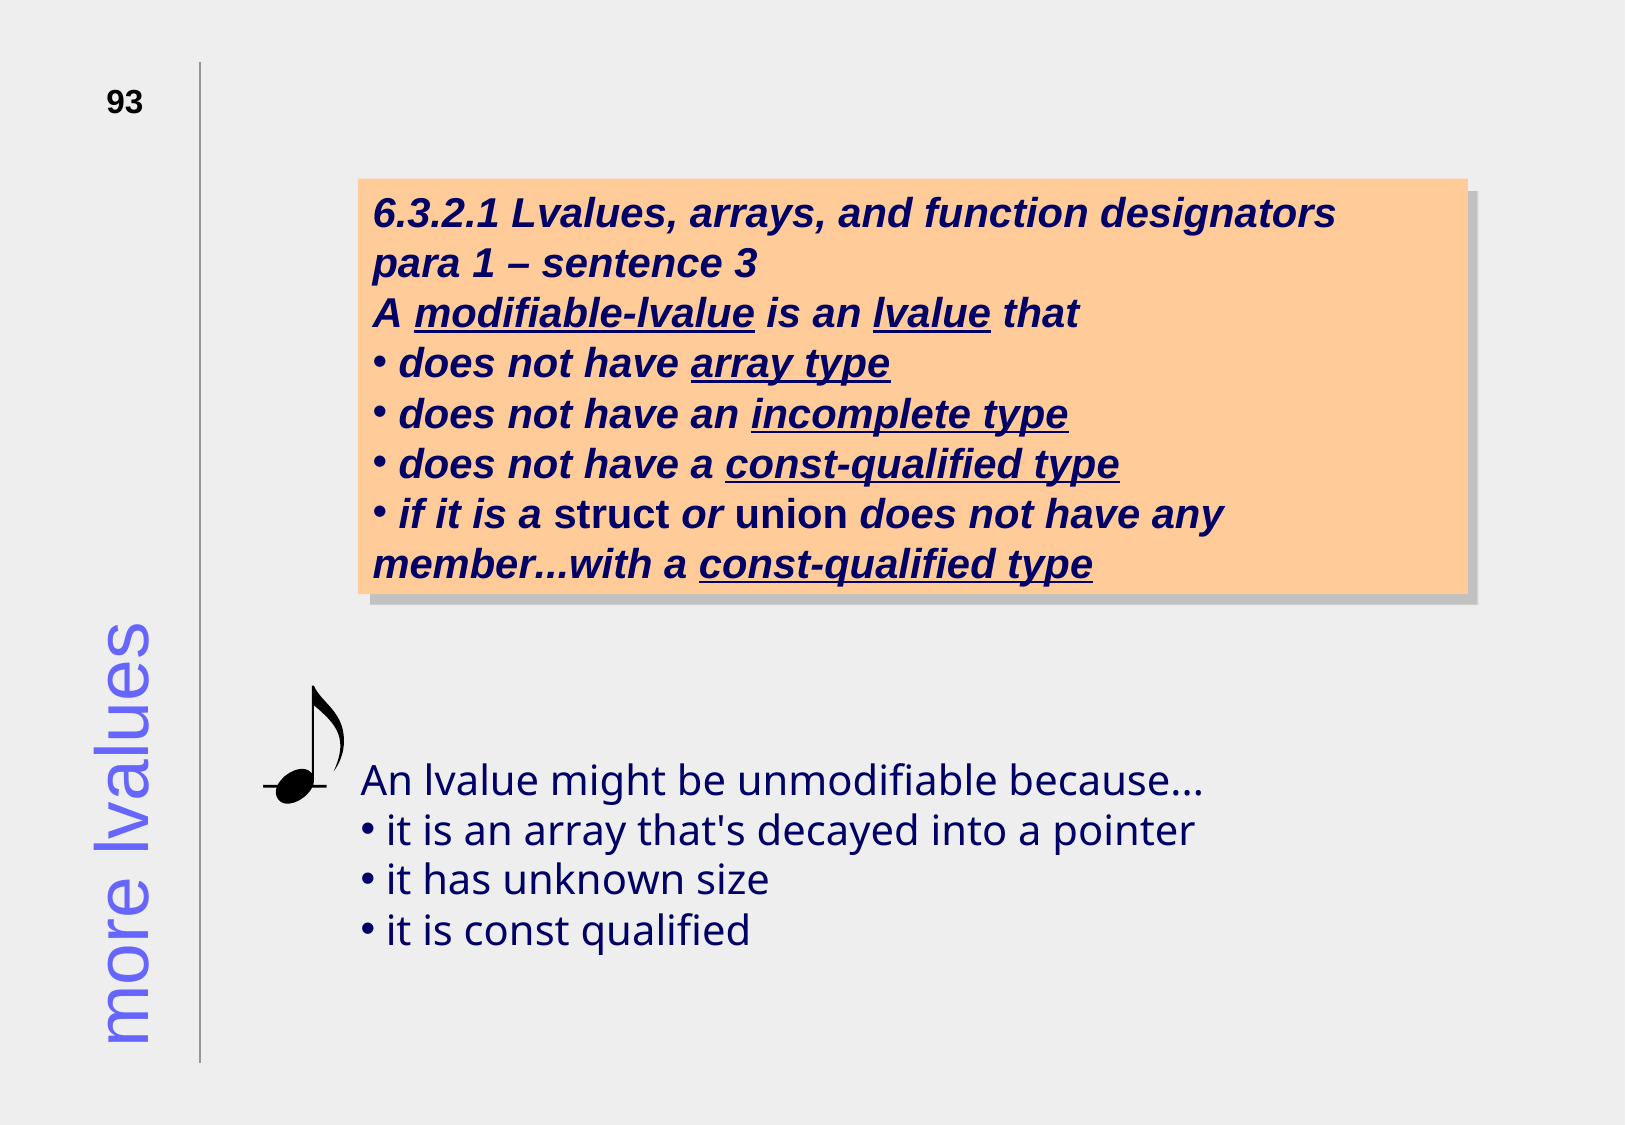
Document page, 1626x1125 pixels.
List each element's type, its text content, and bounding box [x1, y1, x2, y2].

text_box An lvalue might be unmodifiable because... it is an array that's decayed into a pointer it has unknown size it is const qualified [345, 745, 1457, 962]
text_box 6.3.2.1 Lvalues, arrays, and function designators para 1 – sentence 3 A modifiable-lvalue is an lvalue that does not have array type does not have an incomplete type does not have a const-qualified type if it is a struct or union does not have any member...with a const-qualified type [357, 178, 1468, 595]
title more lvalues [50, 187, 188, 1063]
text_box [263, 685, 344, 804]
